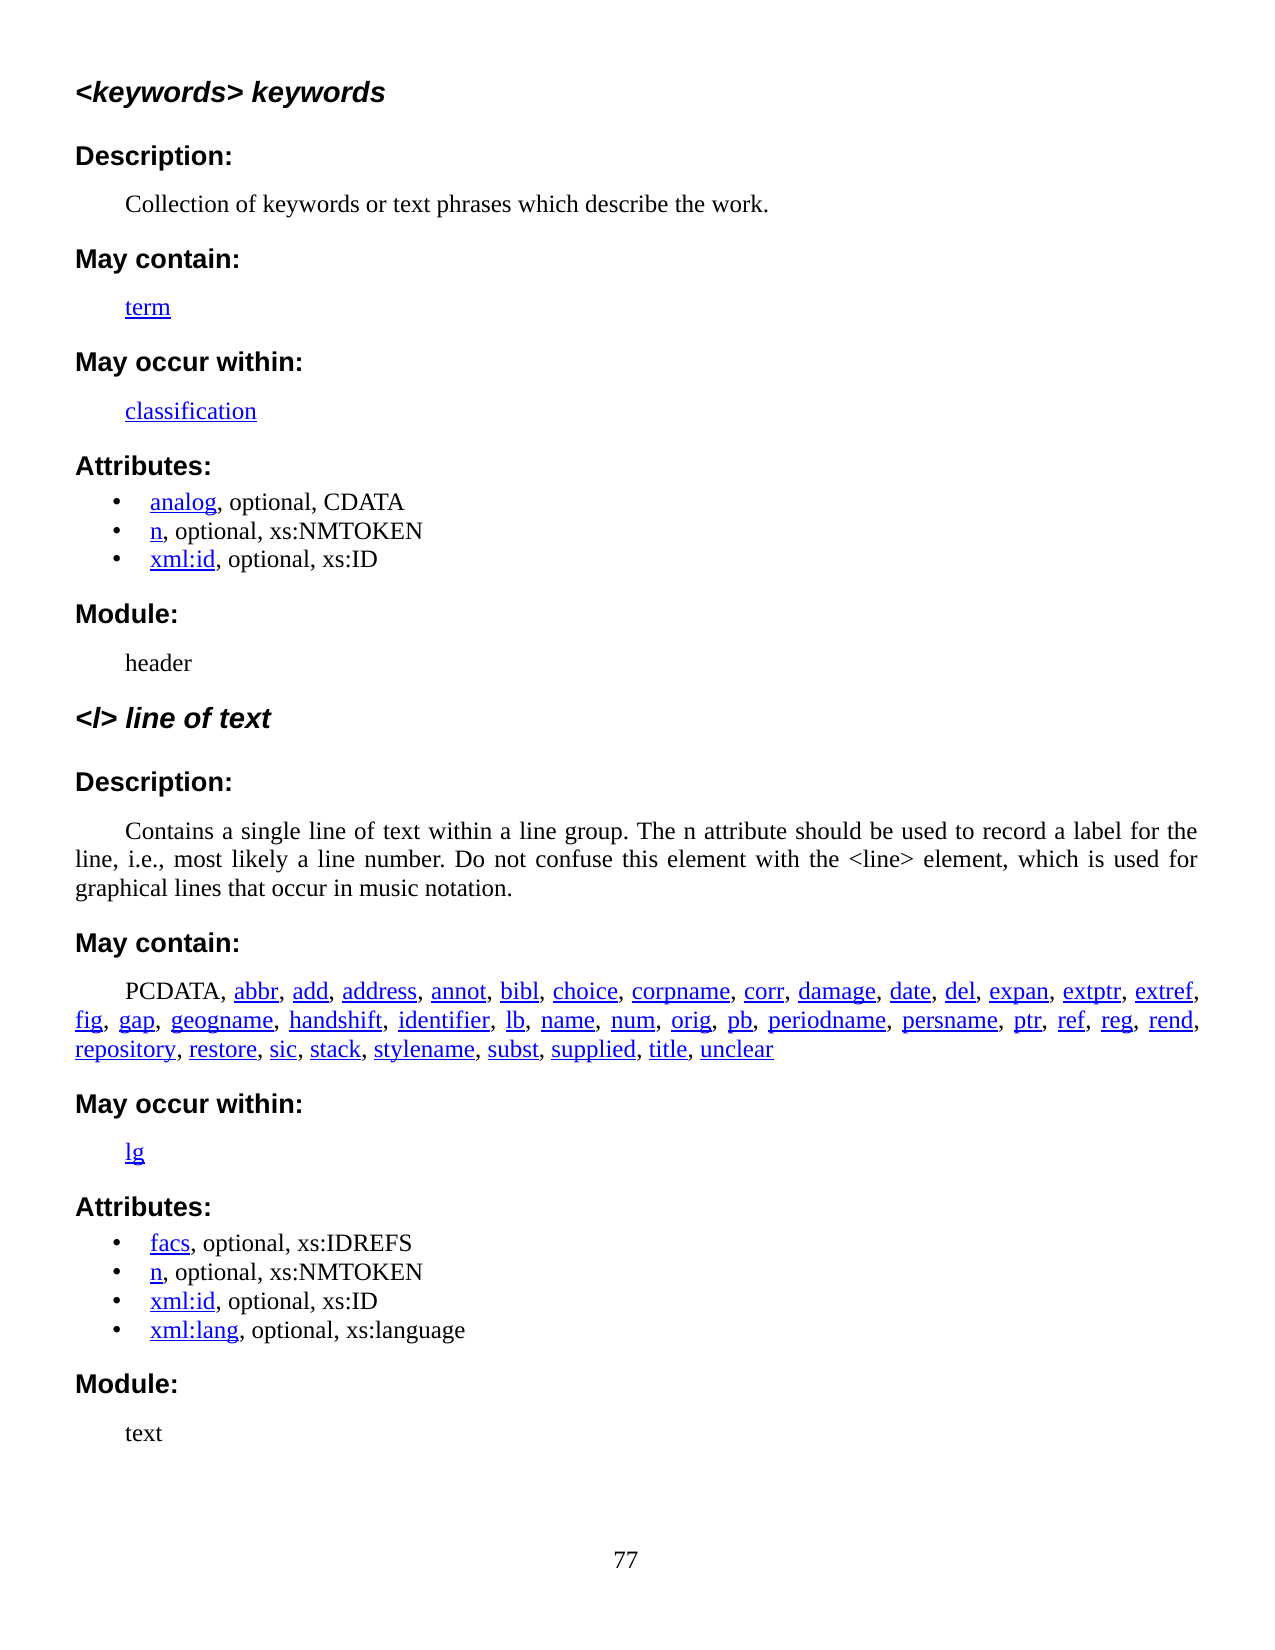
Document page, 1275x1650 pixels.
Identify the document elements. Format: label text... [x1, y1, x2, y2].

text term [75, 292, 1200, 321]
list xml:lang, optional, xs:language [112, 1315, 1200, 1343]
subtitle Description: [75, 140, 1200, 171]
text PCDATA, abbr, add, address, annot, bibl, choice, corpname, corr, damage, date, del, expan, extptr, extref, fig, gap, geogname, handshift, identifier, lb, name, num, orig, pb, periodname, persname, ptr, ref, reg, rend, repository, restore, sic, stack, stylename, subst, supplied, title, unclear [75, 976, 1200, 1063]
subtitle Module: [75, 1368, 1200, 1400]
text Contains a single line of text within a line group. The n attribute should be used to record a label for the line, i.e., most likely a line number. Do not confuse this element with the <line> element, which is used for graphical lines that occur in music notation. [75, 816, 1200, 902]
subtitle Attributes: [75, 449, 1200, 481]
subtitle <keywords> keywords [75, 75, 1200, 108]
text text [75, 1418, 1200, 1447]
subtitle <l> line of text [75, 701, 1200, 735]
list n, optional, xs:NMTOKEN [112, 516, 1200, 544]
list analog, optional, CDATA [112, 487, 1200, 516]
subtitle Attributes: [75, 1191, 1200, 1222]
list facs, optional, xs:IDREFS [112, 1228, 1200, 1257]
list xml:id, optional, xs:ID [112, 544, 1200, 573]
text Collection of keywords or text phrases which describe the work. [75, 189, 1200, 218]
text classification [75, 396, 1200, 424]
subtitle Module: [75, 598, 1200, 629]
list n, optional, xs:NMTOKEN [112, 1257, 1200, 1286]
list xml:id, optional, xs:ID [112, 1286, 1200, 1315]
text lg [75, 1137, 1200, 1166]
subtitle Description: [75, 766, 1200, 797]
subtitle May contain: [75, 243, 1200, 274]
subtitle May occur within: [75, 346, 1200, 377]
text header [75, 648, 1200, 676]
subtitle May contain: [75, 927, 1200, 958]
subtitle May occur within: [75, 1088, 1200, 1119]
